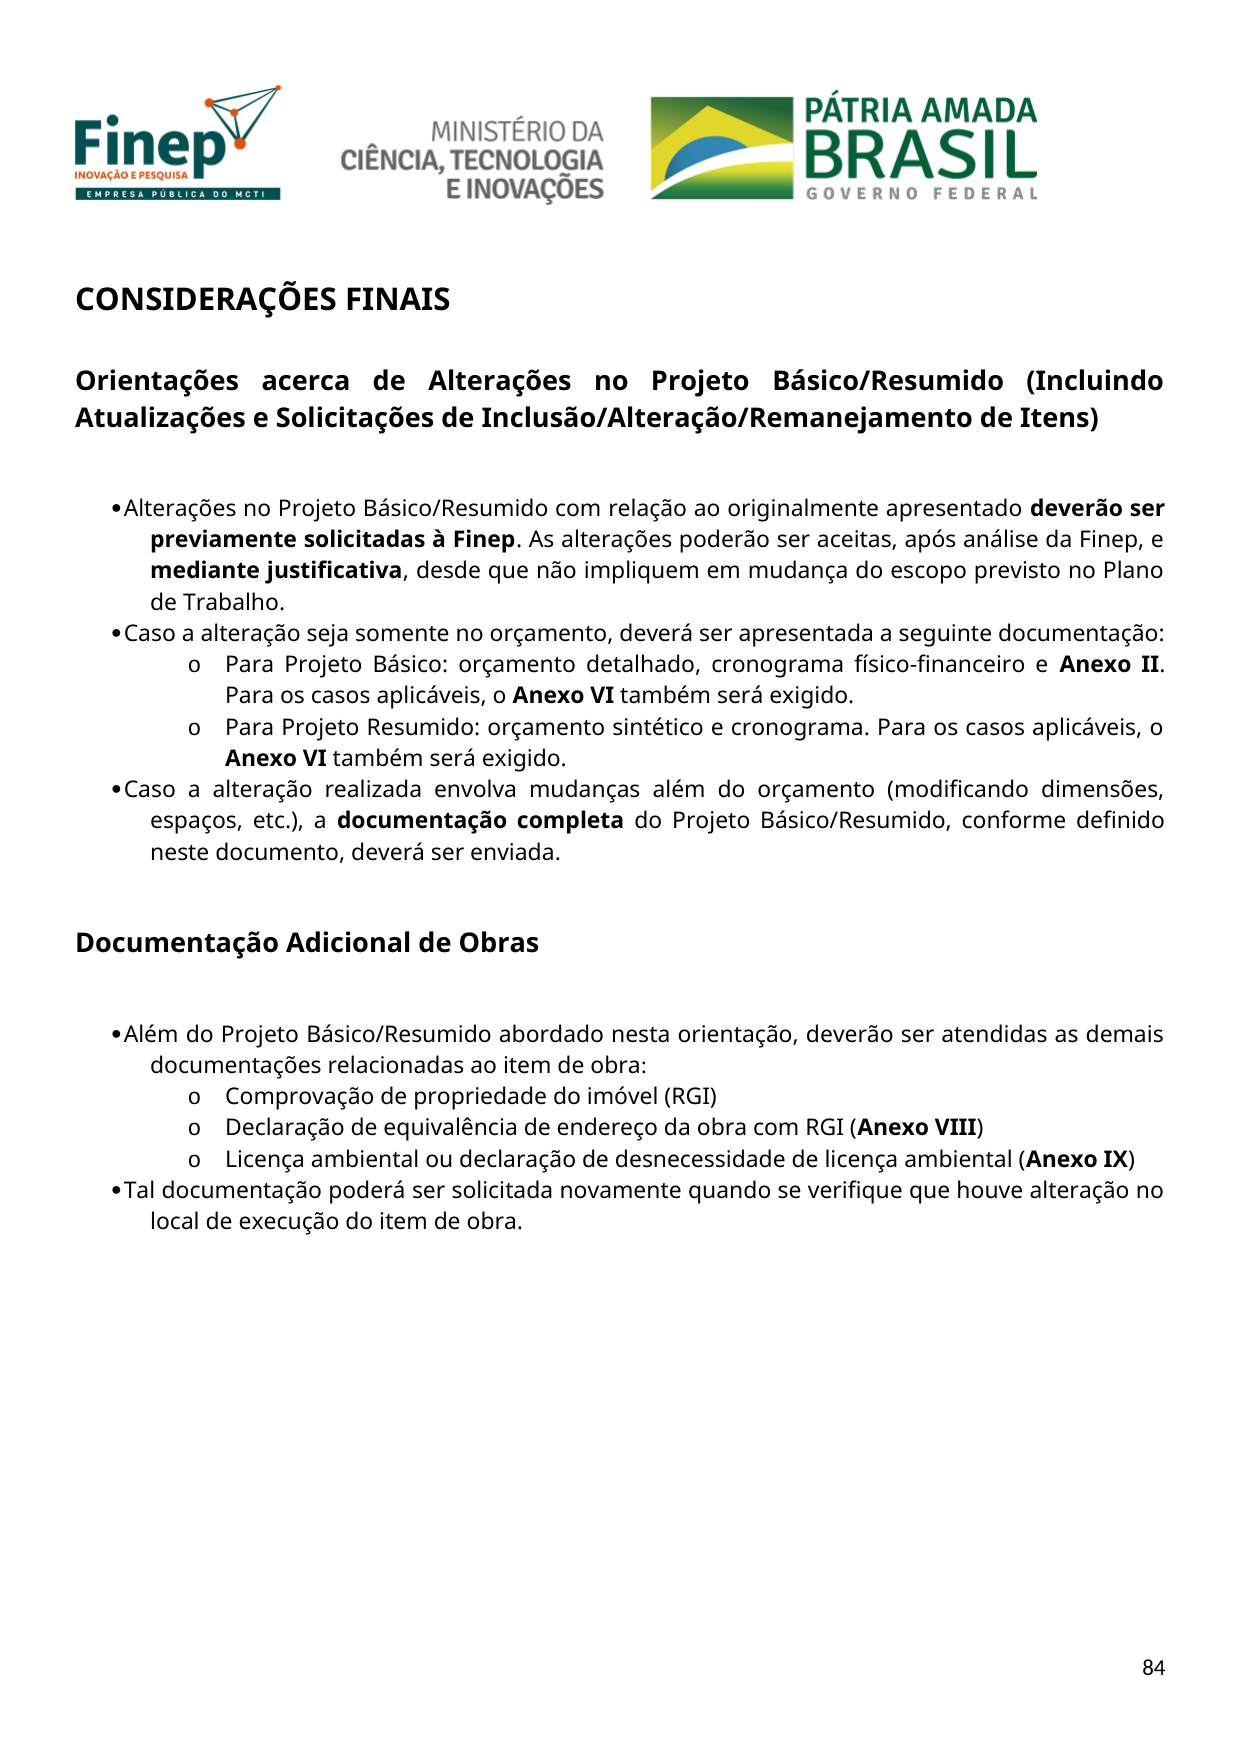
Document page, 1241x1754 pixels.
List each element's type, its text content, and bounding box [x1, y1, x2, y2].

list Tal documentação poderá ser solicitada novamente quando se verifique que houve alteração no local de execução do item de obra. [112, 1174, 1165, 1237]
list Para Projeto Resumido: orçamento sintético e cronograma. Para os casos aplicáveis, o Anexo VI também será exigido. [187, 711, 1165, 773]
text Documentação Adicional de Obras [75, 924, 1165, 961]
list Caso a alteração seja somente no orçamento, deverá ser apresentada a seguinte documentação: [112, 617, 1165, 648]
list Para Projeto Básico: orçamento detalhado, cronograma físico-financeiro e Anexo II. Para os casos aplicáveis, o Anexo VI também será exigido. [187, 648, 1165, 711]
list Além do Projeto Básico/Resumido abordado nesta orientação, deverão ser atendidas as demais documentações relacionadas ao item de obra: [112, 1017, 1165, 1080]
list Caso a alteração realizada envolva mudanças além do orçamento (modificando dimensões, espaços, etc.), a documentação completa do Projeto Básico/Resumido, conforme definido neste documento, deverá ser enviada. [112, 773, 1165, 867]
text CONSIDERAÇÕES FINAIS [75, 277, 1165, 319]
list Comprovação de propriedade do imóvel (RGI) [187, 1080, 1165, 1111]
list Declaração de equivalência de endereço da obra com RGI (Anexo VIII) [187, 1111, 1165, 1143]
text Orientações acerca de Alterações no Projeto Básico/Resumido (Incluindo Atualizações e Solicitações de Inclusão/Alteração/Remanejamento de Itens) [75, 361, 1165, 435]
list Licença ambiental ou declaração de desnecessidade de licença ambiental (Anexo IX) [187, 1143, 1165, 1174]
list Alterações no Projeto Básico/Resumido com relação ao originalmente apresentado deverão ser previamente solicitadas à Finep. As alterações poderão ser aceitas, após análise da Finep, e mediante justificativa, desde que não impliquem em mudança do escopo previsto no Plano de Trabalho. [112, 492, 1165, 617]
